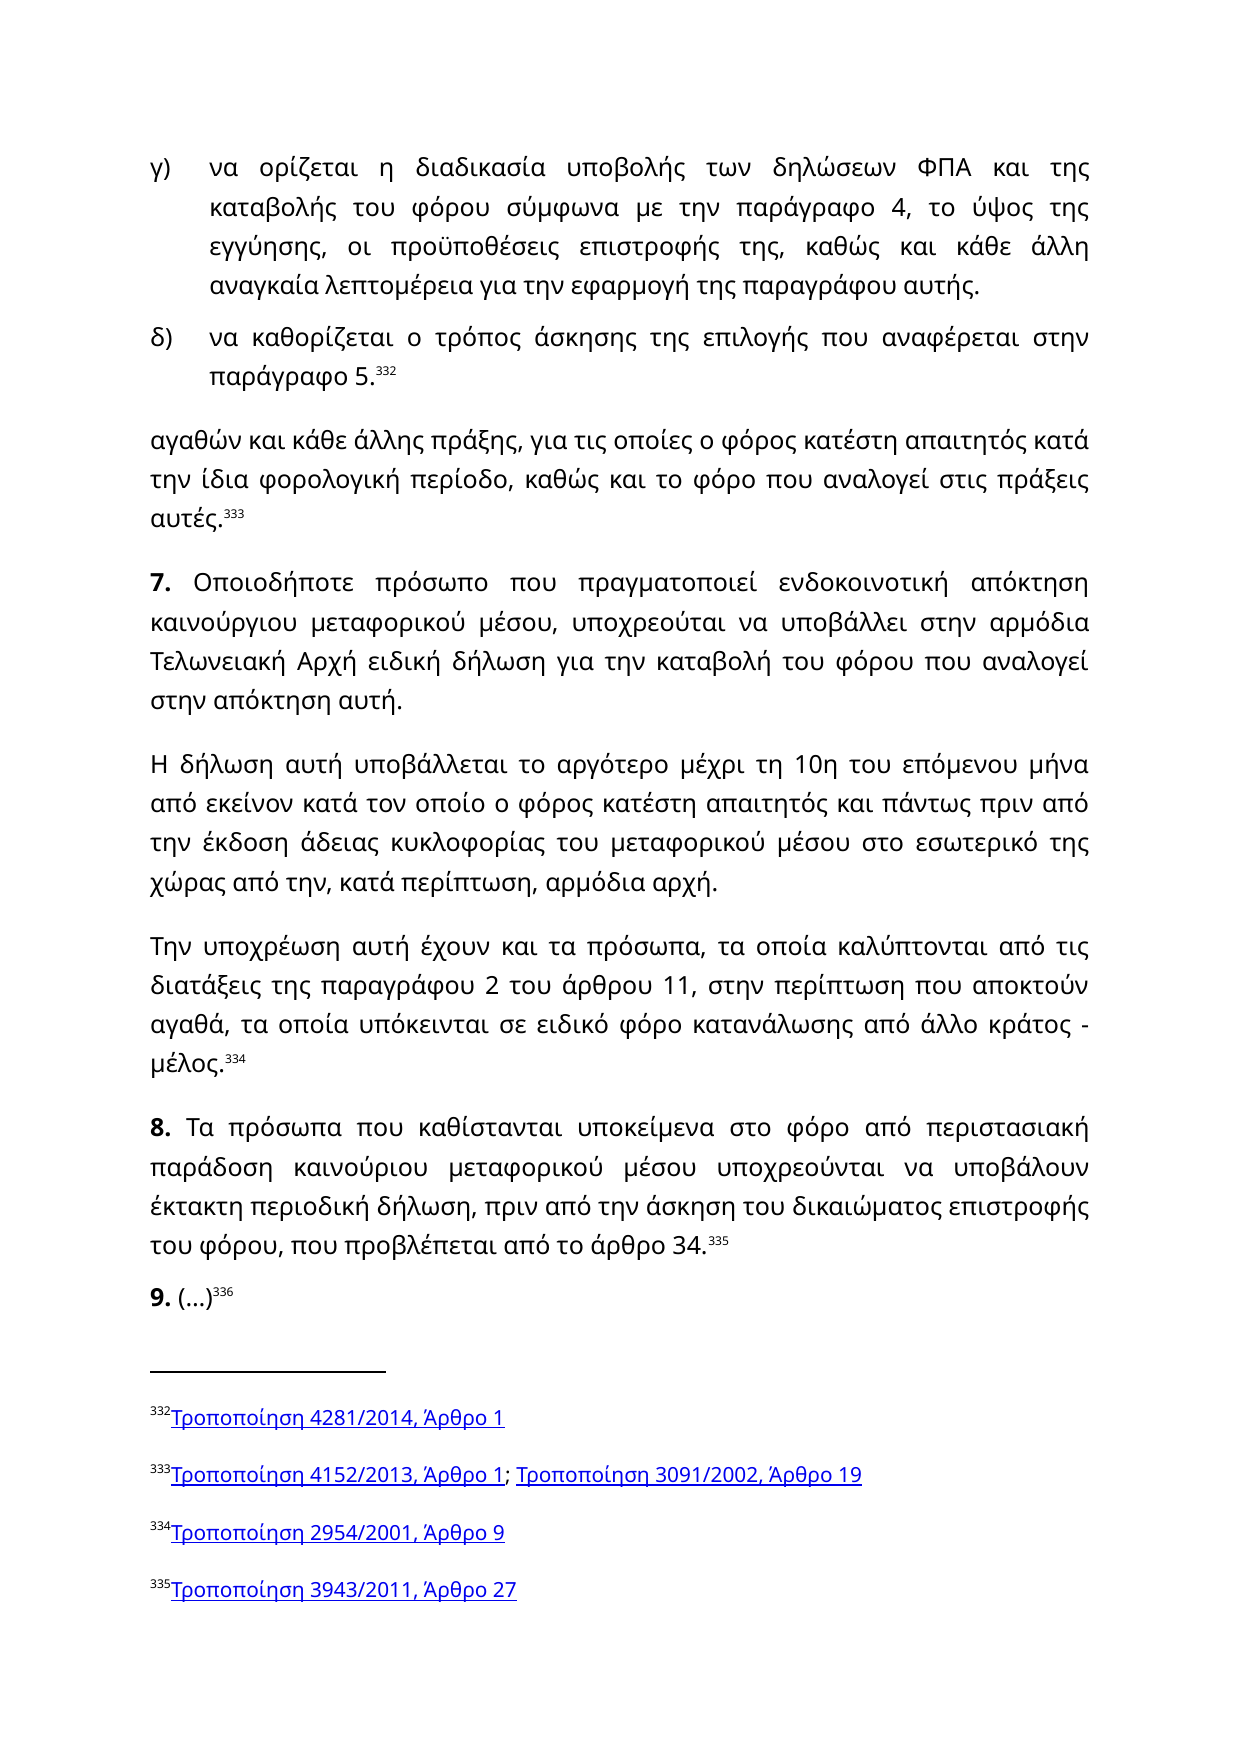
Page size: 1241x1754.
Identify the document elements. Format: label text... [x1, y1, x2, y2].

text 9. (…) [150, 1279, 1090, 1313]
text Τροποποίηση 4152/2013, Άρθρο 1; Τροποποίηση 3091/2002, Άρθρο 19 [150, 1460, 1090, 1489]
list γ) να ορίζεται η διαδικασία υποβολής των δηλώσεων ΦΠΑ και της καταβολής του φόρου σύμφωνα με την παράγραφο 4, το ύψος της εγγύησης, οι προϋποθέσεις επιστροφής της, καθώς και κάθε άλλη αναγκαία λεπτομέρεια για την εφαρμογή της παραγράφου αυτής. [150, 150, 1090, 302]
text Τροποποίηση 2954/2001, Άρθρο 9 [150, 1518, 1090, 1546]
text 8. Τα πρόσωπα που καθίστανται υποκείμενα στο φόρο από περιστασιακή παράδοση καινούριου μεταφορικού μέσου υποχρεούνται να υποβάλουν έκτακτη περιοδική δήλωση, πριν από την άσκηση του δικαιώματος επιστροφής του φόρου, που προβλέπεται από το άρθρο 34. [150, 1110, 1090, 1262]
text αγαθών και κάθε άλλης πράξης, για τις οποίες ο φόρος κατέστη απαιτητός κατά την ίδια φορολογική περίοδο, καθώς και το φόρο που αναλογεί στις πράξεις αυτές. [150, 422, 1090, 535]
text Τροποποίηση 4281/2014, Άρθρο 1 [150, 1403, 1090, 1431]
text Τροποποίηση 3943/2011, Άρθρο 27 [150, 1576, 1090, 1604]
text 7. Οποιοδήποτε πρόσωπο που πραγματοποιεί ενδοκοινοτική απόκτηση καινούργιου μεταφορικού μέσου, υποχρεούται να υποβάλλει στην αρμόδια Τελωνειακή Αρχή ειδική δήλωση για την καταβολή του φόρου που αναλογεί στην απόκτηση αυτή. [150, 565, 1090, 717]
text Η δήλωση αυτή υποβάλλεται το αργότερο μέχρι τη 10η του επόμενου μήνα από εκείνον κατά τον οποίο ο φόρος κατέστη απαιτητός και πάντως πριν από την έκδοση άδειας κυκλοφορίας του μεταφορικού μέσου στο εσωτερικό της χώρας από την, κατά περίπτωση, αρμόδια αρχή. [150, 747, 1090, 898]
text Την υποχρέωση αυτή έχουν και τα πρόσωπα, τα οποία καλύπτονται από τις διατάξεις της παραγράφου 2 του άρθρου 11, στην περίπτωση που αποκτούν αγαθά, τα οποία υπόκεινται σε ειδικό φόρο κατανάλωσης από άλλο κράτος - μέλος. [150, 928, 1090, 1080]
list δ) να καθορίζεται ο τρόπος άσκησης της επιλογής που αναφέρεται στην παράγραφο 5. [150, 319, 1090, 392]
